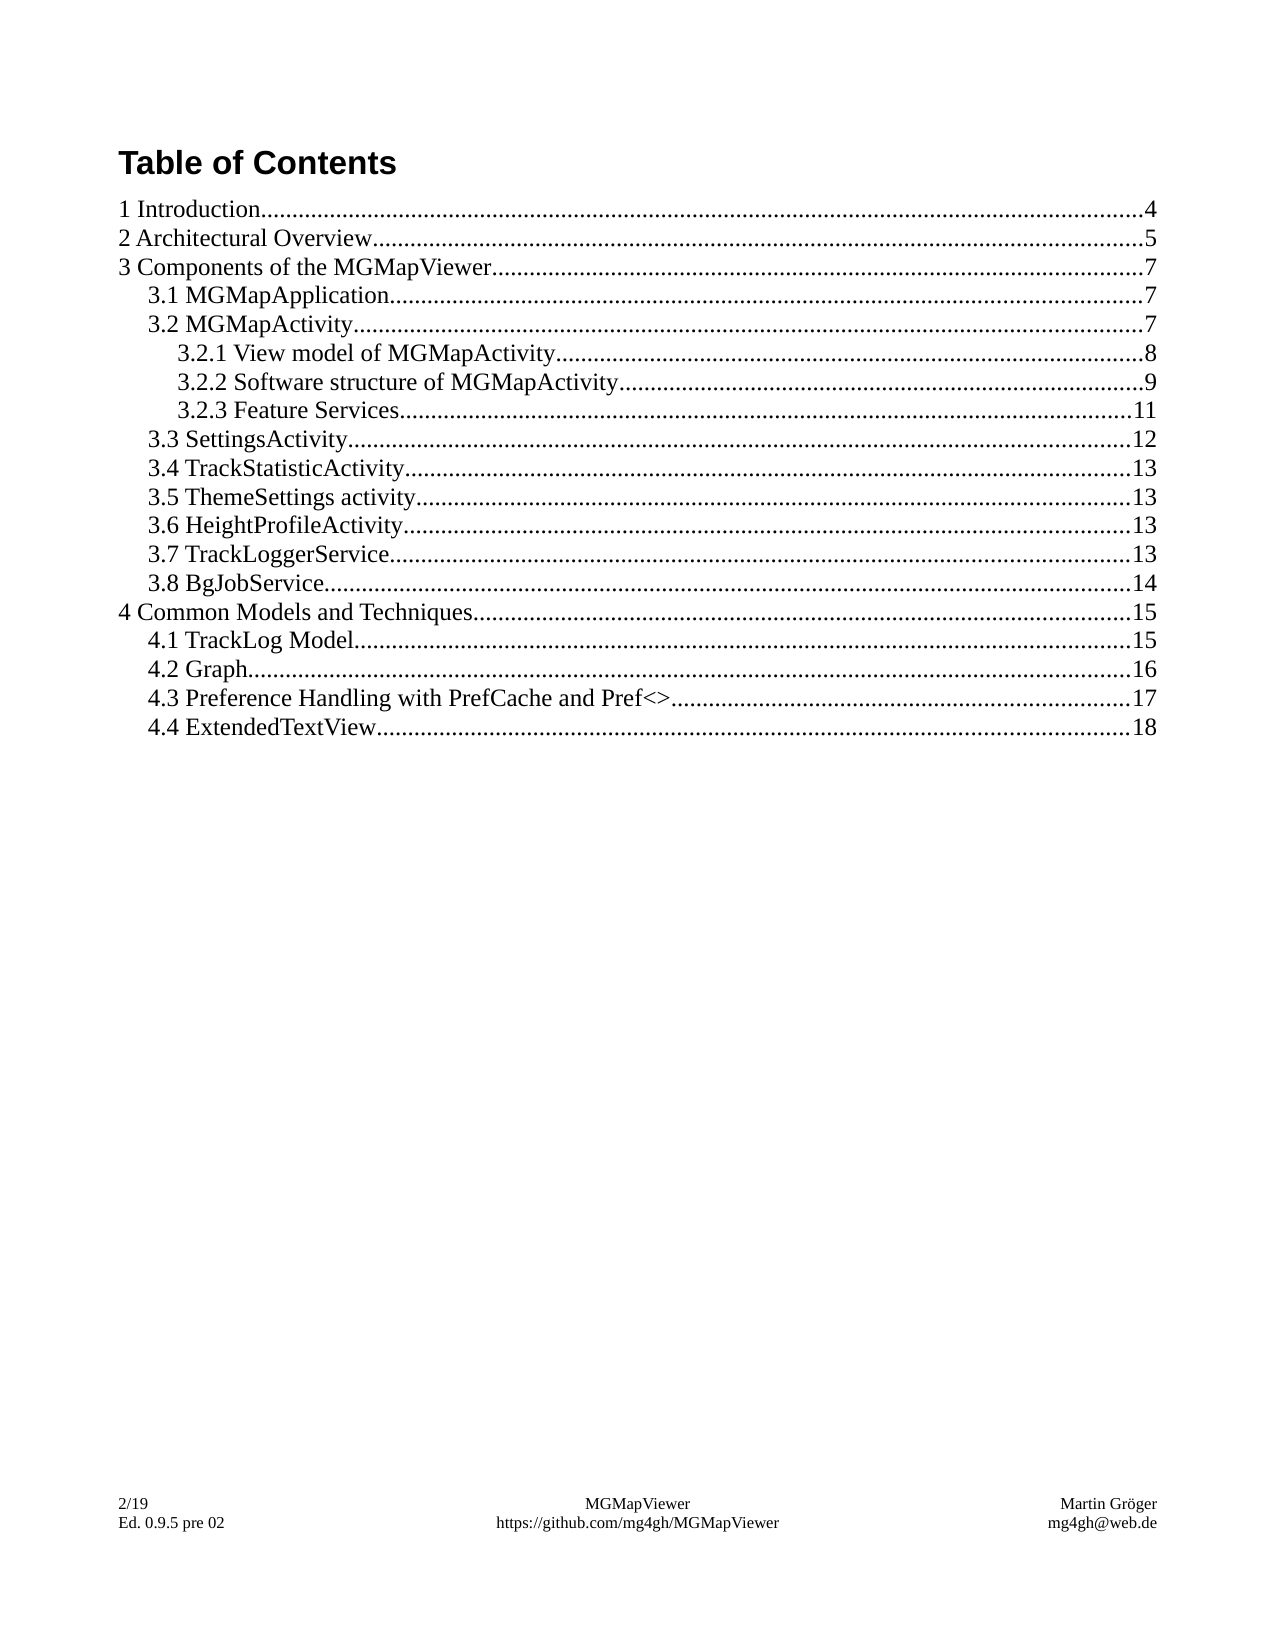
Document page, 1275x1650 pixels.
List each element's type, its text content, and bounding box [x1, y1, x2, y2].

text 3 Components of the MGMapViewer 7 [118, 252, 1157, 280]
text 4 Common Models and Techniques 15 [118, 597, 1157, 625]
text 3.3 SettingsActivity 12 [148, 424, 1157, 453]
text 3.2.3 Feature Services 11 [177, 395, 1157, 424]
text 3.4 TrackStatisticActivity 13 [148, 453, 1157, 482]
text 2 Architectural Overview 5 [118, 223, 1157, 252]
text 1 Introduction 4 [118, 194, 1157, 223]
text 4.1 TrackLog Model 15 [148, 625, 1157, 654]
text 4.4 ExtendedTextView 18 [148, 712, 1157, 740]
text 3.2.2 Software structure of MGMapActivity 9 [177, 367, 1157, 395]
text 3.8 BgJobService 14 [148, 568, 1157, 597]
text 3.1 MGMapApplication 7 [148, 280, 1157, 309]
text 4.2 Graph 16 [148, 654, 1157, 683]
text 3.2 MGMapActivity 7 [148, 309, 1157, 338]
text 3.2.1 View model of MGMapActivity 8 [177, 338, 1157, 367]
subtitle Table of Contents [118, 143, 1157, 182]
text 3.5 ThemeSettings activity 13 [148, 482, 1157, 510]
text 4.3 Preference Handling with PrefCache and Pref<> 17 [148, 683, 1157, 712]
text 3.6 HeightProfileActivity 13 [148, 510, 1157, 539]
text 3.7 TrackLoggerService 13 [148, 539, 1157, 568]
